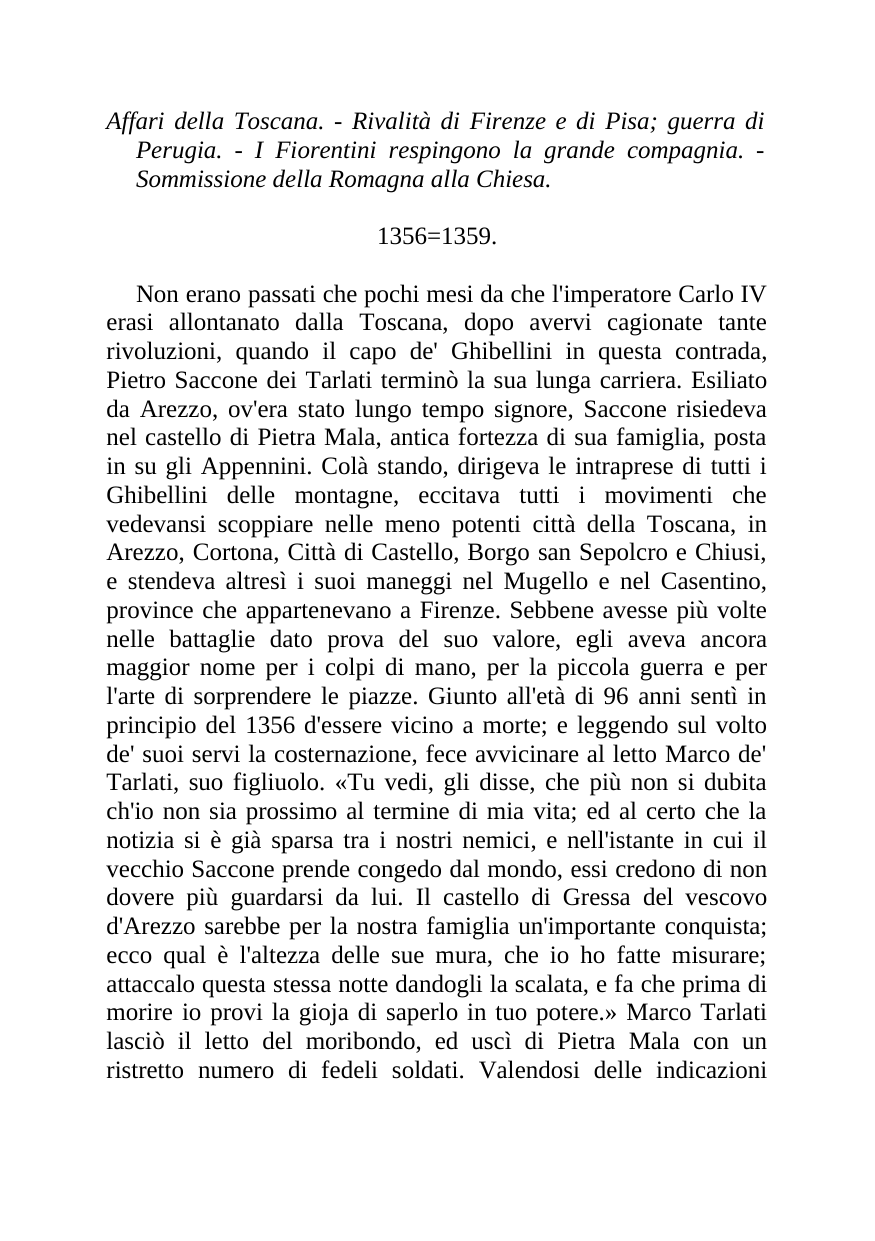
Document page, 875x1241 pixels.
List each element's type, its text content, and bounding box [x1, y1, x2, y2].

text 1356=1359. [106, 221, 768, 250]
text Affari della Toscana. - Rivalità di Firenze e di Pisa; guerra di Perugia. - I Fiorentini respingono la grande compagnia. - Sommissione della Romagna alla Chiesa. [106, 106, 768, 192]
text Non erano passati che pochi mesi da che l'imperatore Carlo IV erasi allontanato dalla Toscana, dopo avervi cagionate tante rivoluzioni, quando il capo de' Ghibellini in questa contrada, Pietro Saccone dei Tarlati terminò la sua lunga carriera. Esiliato da Arezzo, ov'era stato lungo tempo signore, Saccone risiedeva nel castello di Pietra Mala, antica fortezza di sua famiglia, posta in su gli Appennini. Colà stando, dirigeva le intraprese di tutti i Ghibellini delle montagne, eccitava tutti i movimenti che vedevansi scoppiare nelle meno potenti città della Toscana, in Arezzo, Cortona, Città di Castello, Borgo san Sepolcro e Chiusi, e stendeva altresì i suoi maneggi nel Mugello e nel Casentino, province che appartenevano a Firenze. Sebbene avesse più volte nelle battaglie dato prova del suo valore, egli aveva ancora maggior nome per i colpi di mano, per la piccola guerra e per l'arte di sorprendere le piazze. Giunto all'età di 96 anni sentì in principio del 1356 d'essere vicino a morte; e leggendo sul volto de' suoi servi la costernazione, fece avvicinare al letto Marco de' Tarlati, suo figliuolo. «Tu vedi, gli disse, che più non si dubita ch'io non sia prossimo al termine di mia vita; ed al certo che la notizia si è già sparsa tra i nostri nemici, e nell'istante in cui il vecchio Saccone prende congedo dal mondo, essi credono di non dovere più guardarsi da lui. Il castello di Gressa del vescovo d'Arezzo sarebbe per la nostra famiglia un'importante conquista; ecco qual è l'altezza delle sue mura, che io ho fatte misurare; attaccalo questa stessa notte dandogli la scalata, e fa che prima di morire io provi la gioja di saperlo in tuo potere.» Marco Tarlati lasciò il letto del moribondo, ed uscì di Pietra Mala con un ristretto numero di fedeli soldati. Valendosi delle indicazioni [106, 279, 768, 1084]
